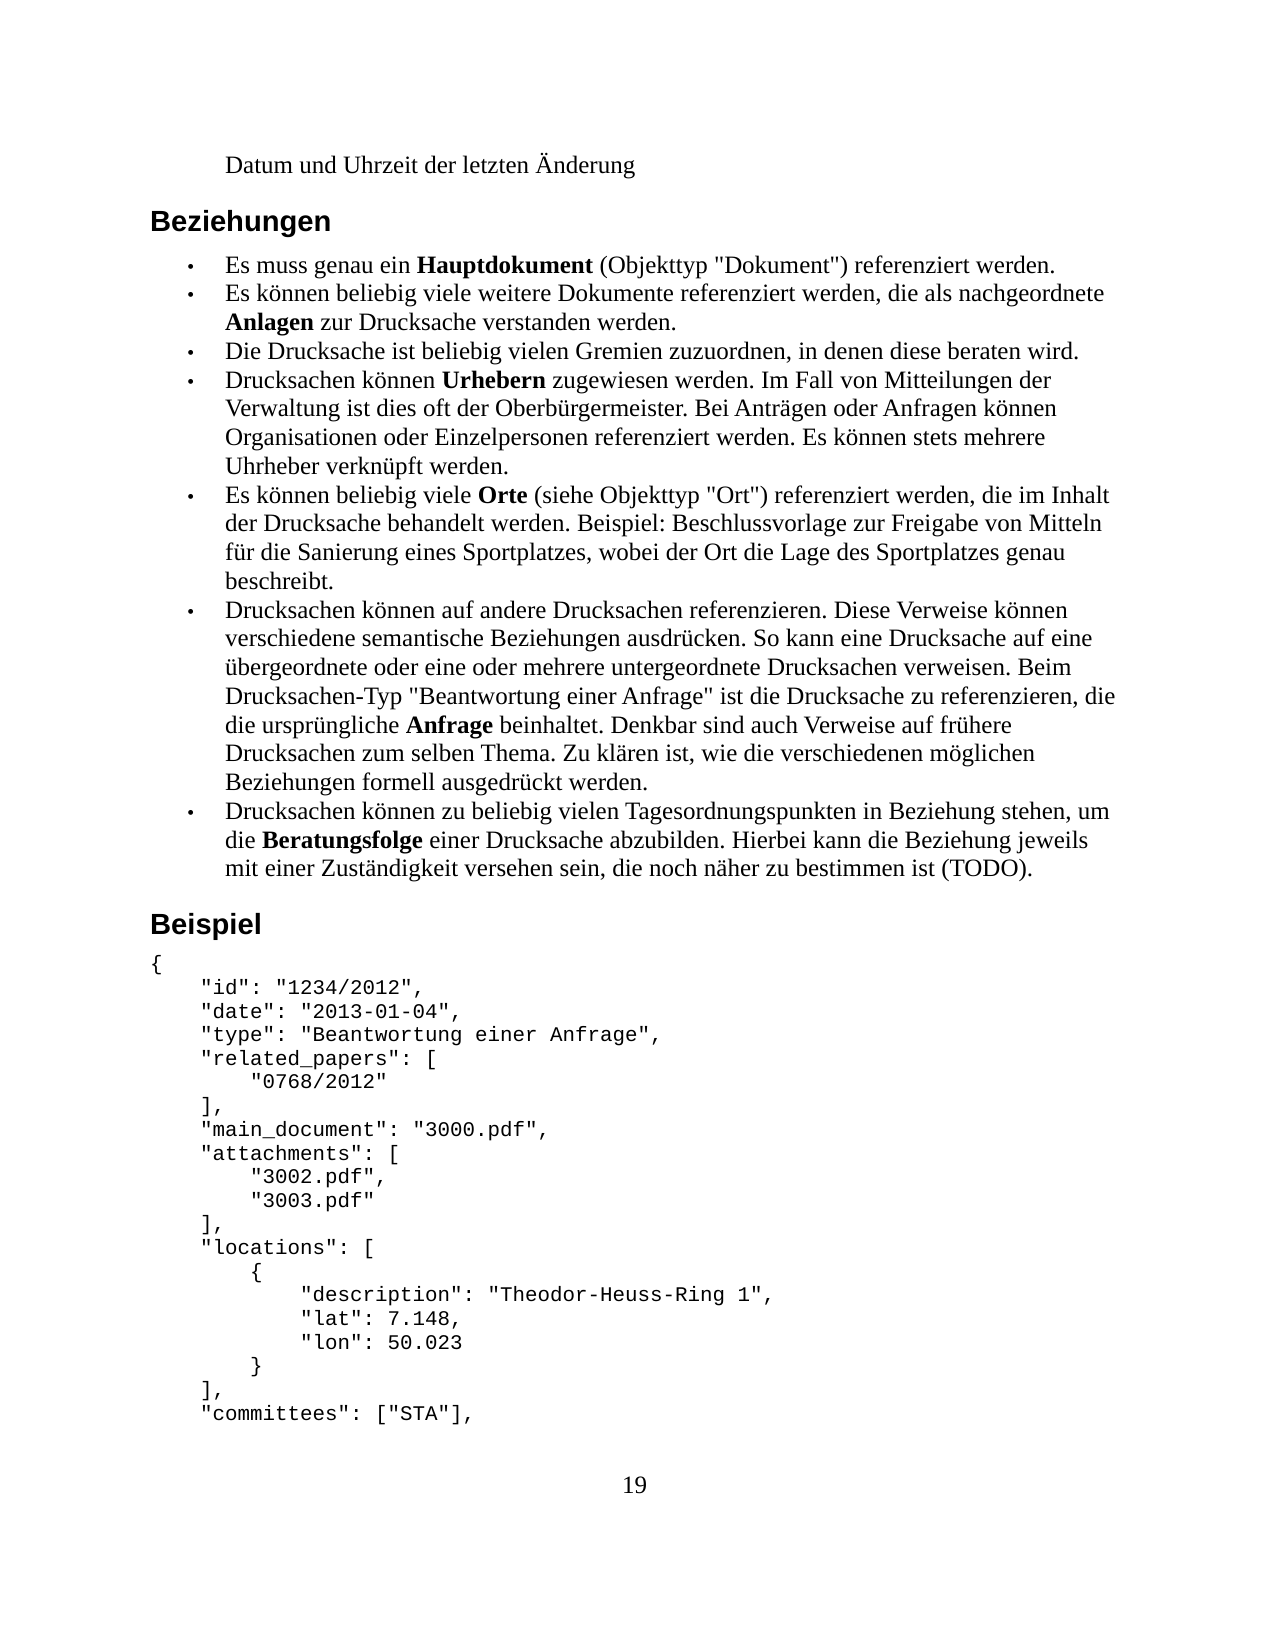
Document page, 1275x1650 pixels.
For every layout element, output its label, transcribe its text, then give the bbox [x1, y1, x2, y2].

text "type": "Beantwortung einer Anfrage", [150, 1024, 1125, 1048]
text Datum und Uhrzeit der letzten Änderung [225, 150, 1125, 179]
text ], [150, 1379, 1125, 1403]
subtitle Beziehungen [150, 204, 1125, 237]
text "main_document": "3000.pdf", [150, 1119, 1125, 1142]
list Es können beliebig viele Orte (siehe Objekttyp "Ort") referenziert werden, die im Inhalt der Drucksache behandelt werden. Beispiel: Beschlussvorlage zur Freigabe von Mitteln für die Sanierung eines Sportplatzes, wobei der Ort die Lage des Sportplatzes genau beschreibt. [187, 480, 1125, 595]
text "committees": ["STA"], [150, 1403, 1125, 1426]
text "locations": [ [150, 1237, 1125, 1261]
text "3003.pdf" [150, 1190, 1125, 1213]
list Drucksachen können auf andere Drucksachen referenzieren. Diese Verweise können verschiedene semantische Beziehungen ausdrücken. So kann eine Drucksache auf eine übergeordnete oder eine oder mehrere untergeordnete Drucksachen verweisen. Beim Drucksachen-Typ "Beantwortung einer Anfrage" ist die Drucksache zu referenzieren, die die ursprüngliche Anfrage beinhaltet. Denkbar sind auch Verweise auf frühere Drucksachen zum selben Thema. Zu klären ist, wie die verschiedenen möglichen Beziehungen formell ausgedrückt werden. [187, 595, 1125, 796]
list Drucksachen können Urhebern zugewiesen werden. Im Fall von Mitteilungen der Verwaltung ist dies oft der Oberbürgermeister. Bei Anträgen oder Anfragen können Organisationen oder Einzelpersonen referenziert werden. Es können stets mehrere Uhrheber verknüpft werden. [187, 365, 1125, 480]
list Es muss genau ein Hauptdokument (Objekttyp "Dokument") referenziert werden. [187, 250, 1125, 278]
text "lat": 7.148, [150, 1308, 1125, 1332]
text "id": "1234/2012", [150, 977, 1125, 1001]
subtitle Beispiel [150, 907, 1125, 941]
text "date": "2013-01-04", [150, 1001, 1125, 1024]
list Drucksachen können zu beliebig vielen Tagesordnungspunkten in Beziehung stehen, um die Beratungsfolge einer Drucksache abzubilden. Hierbei kann die Beziehung jeweils mit einer Zuständigkeit versehen sein, die noch näher zu bestimmen ist (TODO). [187, 796, 1125, 882]
list Die Drucksache ist beliebig vielen Gremien zuzuordnen, in denen diese beraten wird. [187, 336, 1125, 365]
text "attachments": [ [150, 1142, 1125, 1166]
text { [150, 953, 1125, 977]
text "description": "Theodor-Heuss-Ring 1", [150, 1284, 1125, 1308]
text } [150, 1355, 1125, 1379]
text ], [150, 1213, 1125, 1237]
text "related_papers": [ [150, 1048, 1125, 1072]
text ], [150, 1095, 1125, 1119]
text "0768/2012" [150, 1072, 1125, 1095]
text "lon": 50.023 [150, 1332, 1125, 1355]
text "3002.pdf", [150, 1166, 1125, 1190]
list Es können beliebig viele weitere Dokumente referenziert werden, die als nachgeordnete Anlagen zur Drucksache verstanden werden. [187, 278, 1125, 336]
text { [150, 1261, 1125, 1284]
